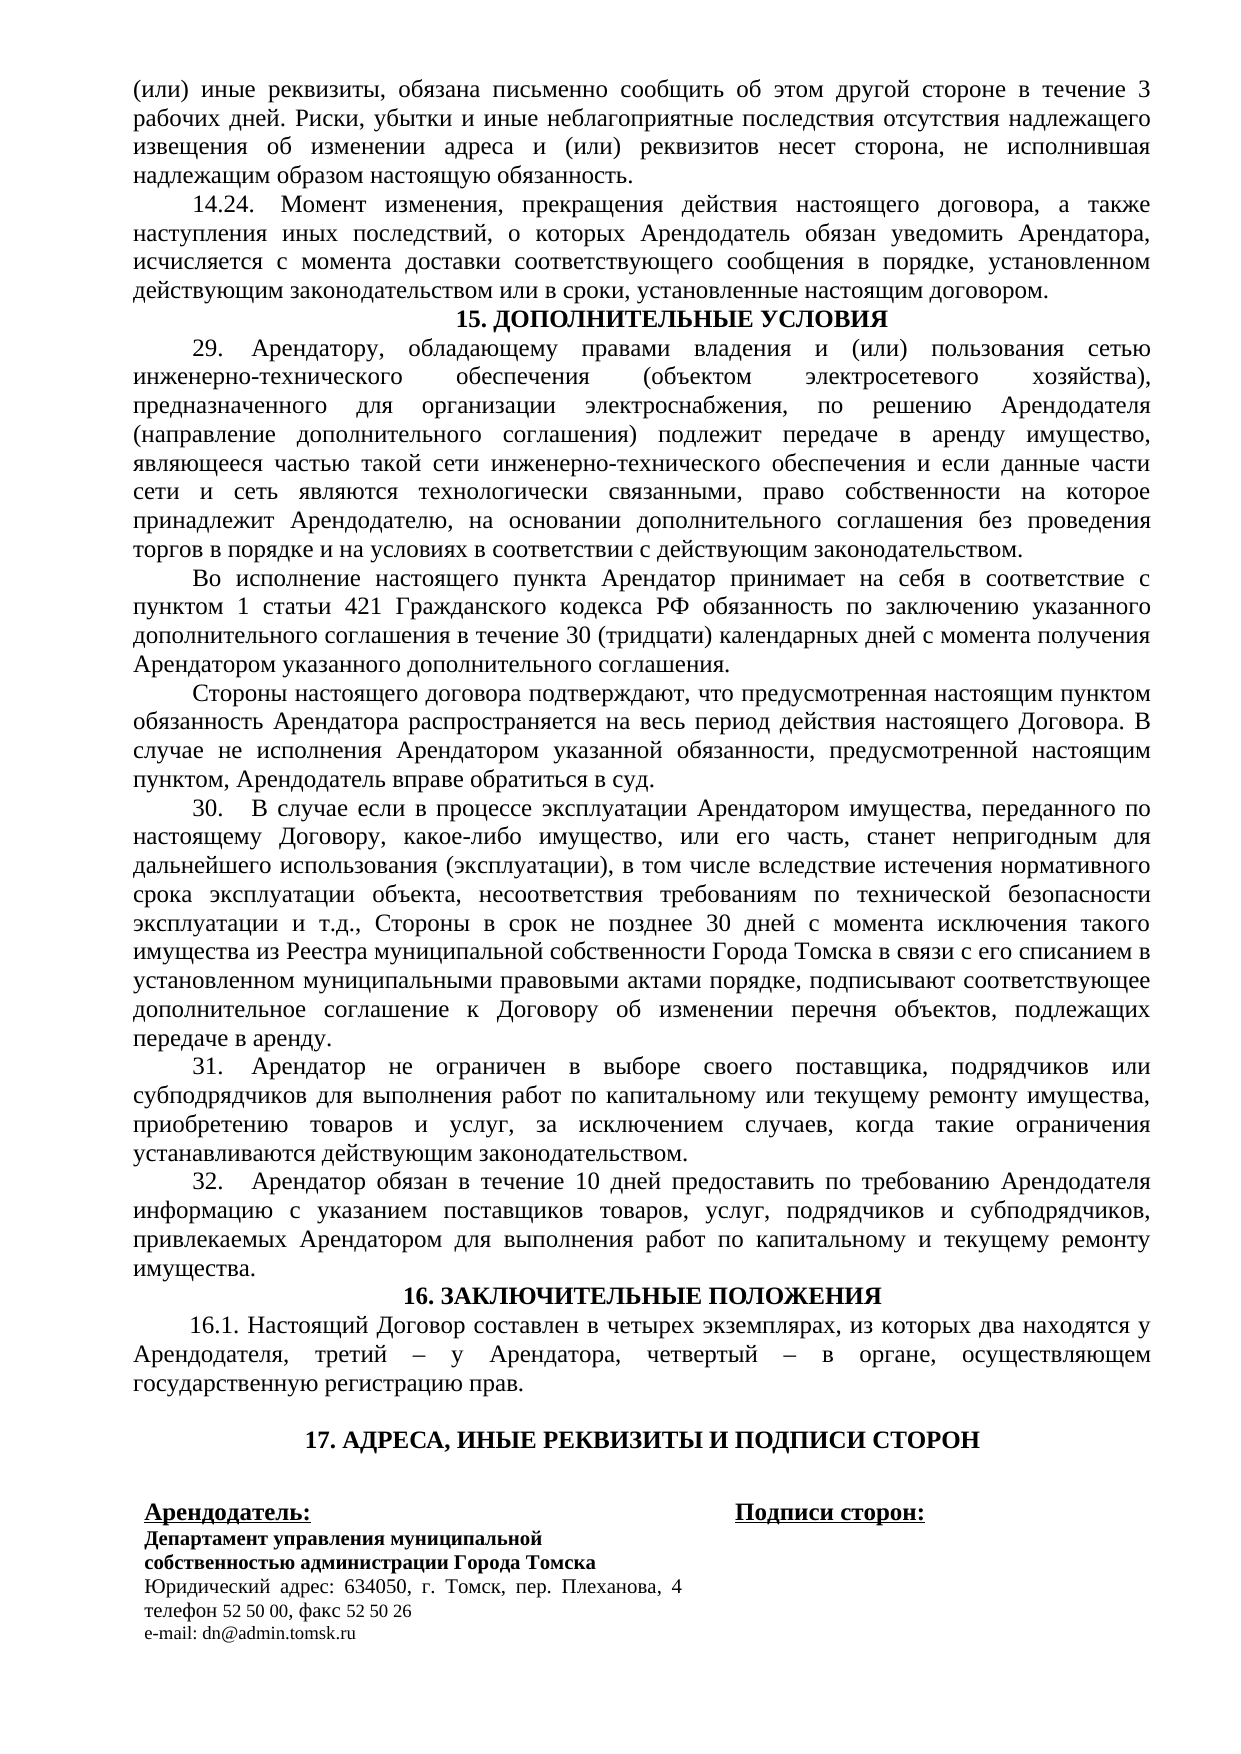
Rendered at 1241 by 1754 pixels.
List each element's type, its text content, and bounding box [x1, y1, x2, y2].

text 16.1. Настоящий Договор составлен в четырех экземплярах, из которых два находятся у Арендодателя, третий – у Арендатора, четвертый – в органе, осуществляющем государственную регистрацию прав. [133, 1310, 1152, 1396]
list Арендатор обязан в течение 10 дней предоставить по требованию Арендодателя информацию с указанием поставщиков товаров, услуг, подрядчиков и субподрядчиков, привлекаемых Арендатором для выполнения работ по капитальному и текущему ремонту имущества. [133, 1166, 1152, 1281]
text 17. АДРЕСА, ИНЫЕ РЕКВИЗИТЫ И ПОДПИСИ СТОРОН [133, 1425, 1152, 1454]
text 16. ЗАКЛЮЧИТЕЛЬНЫЕ ПОЛОЖЕНИЯ [133, 1281, 1152, 1310]
table_header [694, 1468, 724, 1665]
text 15. ДОПОЛНИТЕЛЬНЫЕ УСЛОВИЯ [133, 304, 1152, 333]
list Арендатору, обладающему правами владения и (или) пользования сетью инженерно-технического обеспечения (объектом электросетевого хозяйства), предназначенного для организации электроснабжения, по решению Арендодателя (направление дополнительного соглашения) подлежит передаче в аренду имущество, являющееся частью такой сети инженерно-технического обеспечения и если данные части сети и сеть являются технологически связанными, право собственности на которое принадлежит Арендодателю, на основании дополнительного соглашения без проведения торгов в порядке и на условиях в соответствии с действующим законодательством. [133, 333, 1152, 563]
table_header Арендодатель: Департамент управления муниципальной собственностью администрации Города Томска Юридический адрес: 634050, г. Томск, пер. Плеханова, 4 телефон 52 50 00, факс 52 50 26 e-mail: dn@admin.tomsk.ru [133, 1468, 694, 1665]
list В случае если в процессе эксплуатации Арендатором имущества, переданного по настоящему Договору, какое-либо имущество, или его часть, станет непригодным для дальнейшего использования (эксплуатации), в том числе вследствие истечения нормативного срока эксплуатации объекта, несоответствия требованиям по технической безопасности эксплуатации и т.д., Стороны в срок не позднее 30 дней с момента исключения такого имущества из Реестра муниципальной собственности Города Томска в связи с его списанием в установленном муниципальными правовыми актами порядке, подписывают соответствующее дополнительное соглашение к Договору об изменении перечня объектов, подлежащих передаче в аренду. [133, 793, 1152, 1051]
list Арендатор не ограничен в выборе своего поставщика, подрядчиков или субподрядчиков для выполнения работ по капитальному или текущему ремонту имущества, приобретению товаров и услуг, за исключением случаев, когда такие ограничения устанавливаются действующим законодательством. [133, 1051, 1152, 1166]
list Момент изменения, прекращения действия настоящего договора, а также наступления иных последствий, о которых Арендодатель обязан уведомить Арендатора, исчисляется с момента доставки соответствующего сообщения в порядке, установленном действующим законодательством или в сроки, установленные настоящим договором. [133, 189, 1152, 304]
list (или) иные реквизиты, обязана письменно сообщить об этом другой стороне в течение 3 рабочих дней. Риски, убытки и иные неблагоприятные последствия отсутствия надлежащего извещения об изменении адреса и (или) реквизитов несет сторона, не исполнившая надлежащим образом настоящую обязанность. [133, 74, 1152, 189]
text Стороны настоящего договора подтверждают, что предусмотренная настоящим пунктом обязанность Арендатора распространяется на весь период действия настоящего Договора. В случае не исполнения Арендатором указанной обязанности, предусмотренной настоящим пунктом, Арендодатель вправе обратиться в суд. [133, 678, 1152, 793]
table_header Подписи сторон: [724, 1468, 1167, 1665]
text Во исполнение настоящего пункта Арендатор принимает на себя в соответствие с пунктом 1 статьи 421 Гражданского кодекса РФ обязанность по заключению указанного дополнительного соглашения в течение 30 (тридцати) календарных дней с момента получения Арендатором указанного дополнительного соглашения. [133, 563, 1152, 678]
